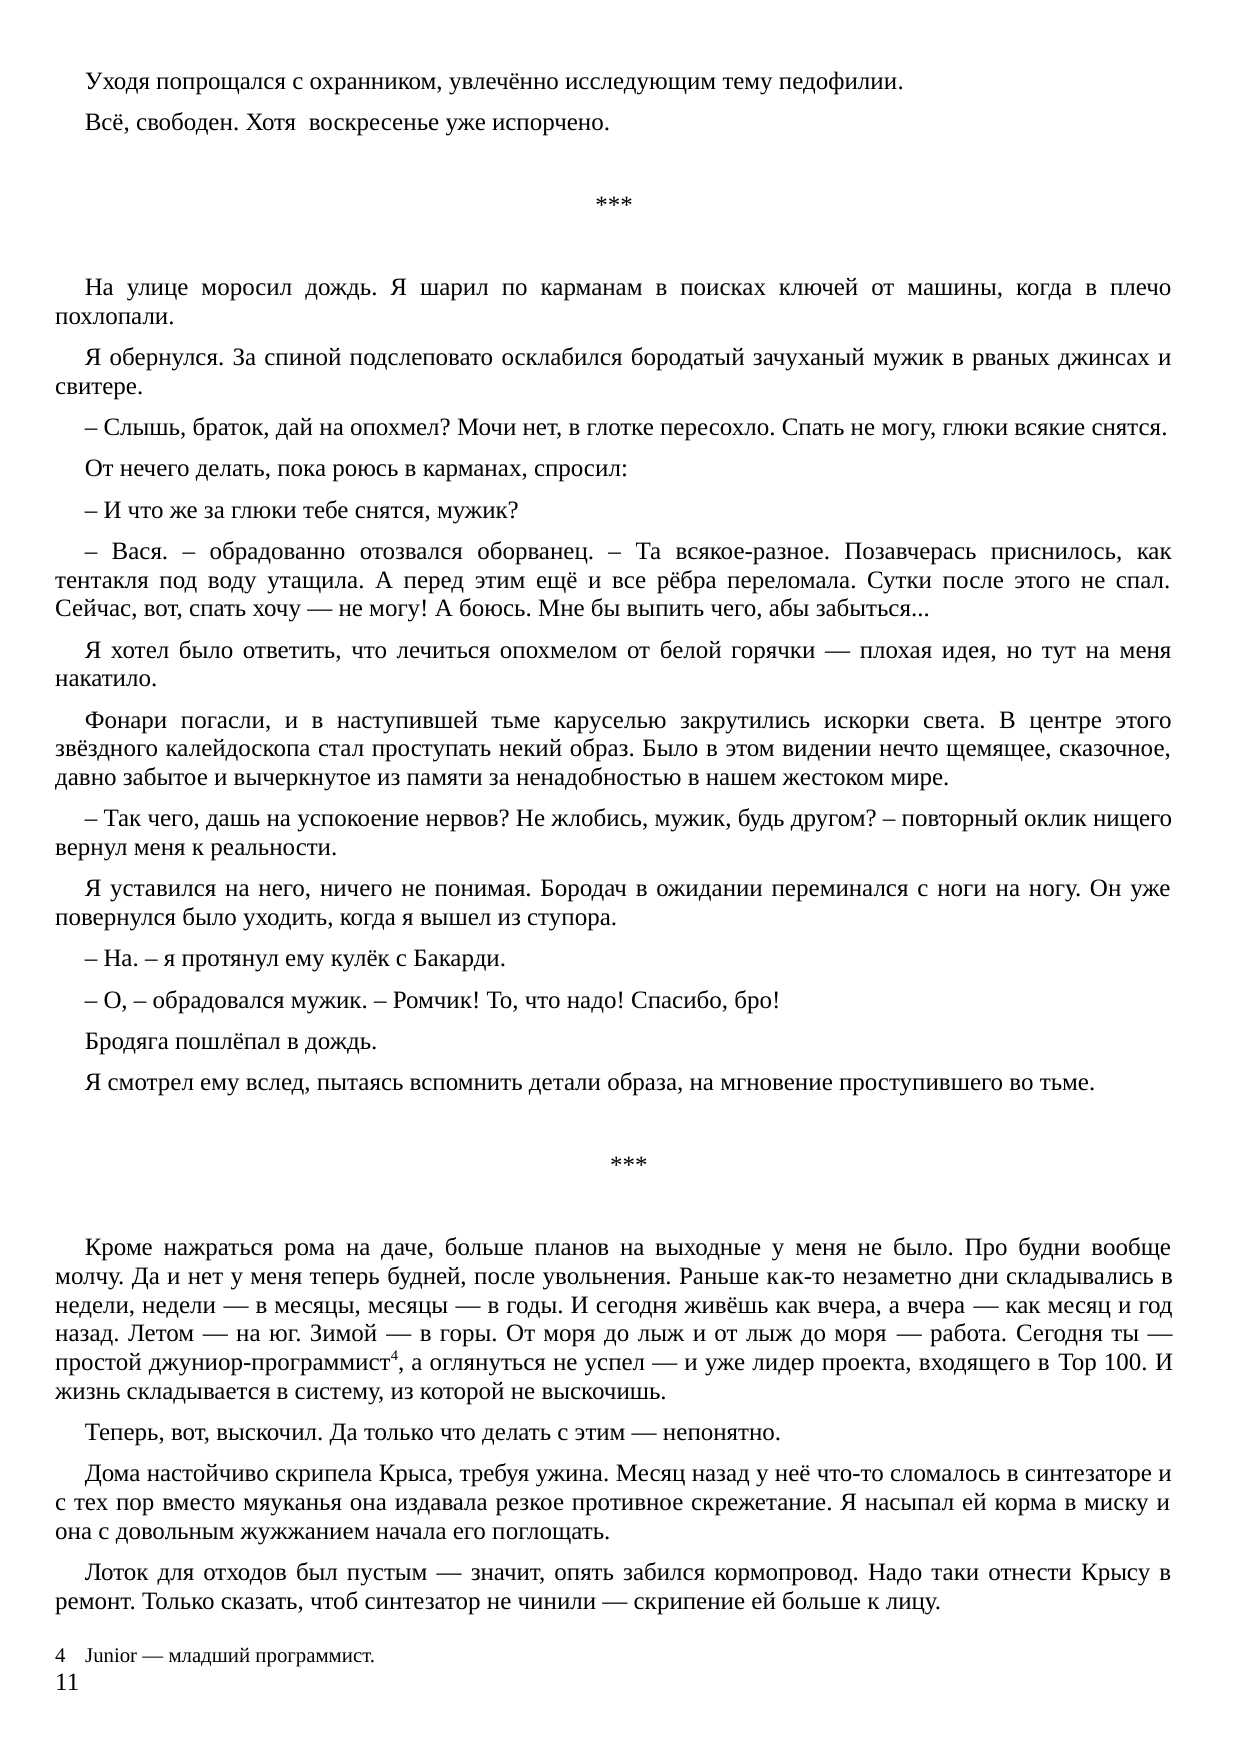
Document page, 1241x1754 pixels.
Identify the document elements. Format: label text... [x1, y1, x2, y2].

text Фонари погасли, и в наступившей тьме каруселью закрутились искорки света. В центре этого звёздного калейдоскопа стал проступать некий образ. Было в этом видении нечто щемящее, сказочное, давно забытое и вычеркнутое из памяти за ненадобностью в нашем жестоком мире. [55, 705, 1173, 791]
text *** [55, 1150, 1173, 1178]
text На улице моросил дождь. Я шарил по карманам в поисках ключей от машины, когда в плечо похлопали. [55, 272, 1173, 330]
text – Слышь, браток, дай на опохмел? Мочи нет, в глотке пересохло. Спать не могу, глюки всякие снятся. [55, 412, 1173, 441]
text От нечего делать, пока роюсь в карманах, спросил: [55, 453, 1173, 482]
text – На. – я протянул ему кулёк с Бакарди. [55, 943, 1173, 972]
text Кроме нажраться рома на даче, больше планов на выходные у меня не было. Про будни вообще молчу. Да и нет у меня теперь будней, после увольнения. Раньше как-то незаметно дни складывались в недели, недели — в месяцы, месяцы — в годы. И сегодня живёшь как вчера, а вчера — как месяц и год назад. Летом — на юг. Зимой — в горы. От моря до лыж и от лыж до моря — работа. Сегодня ты — простой джуниор-программист, а оглянуться не успел — и уже лидер проекта, входящего в Top 100. И жизнь складывается в систему, из которой не выскочишь. [55, 1232, 1173, 1405]
text – И что же за глюки тебе снятся, мужик? [55, 495, 1173, 523]
text Бродяга пошлёпал в дождь. [55, 1026, 1173, 1055]
text Я смотрел ему вслед, пытаясь вспомнить детали образа, на мгновение проступившего во тьме. [55, 1067, 1173, 1096]
text Я уставился на него, ничего не понимая. Бородач в ожидании переминался с ноги на ногу. Он уже повернулся было уходить, когда я вышел из ступора. [55, 873, 1173, 931]
text – Так чего, дашь на успокоение нервов? Не жлобись, мужик, будь другом? – повторный оклик нищего вернул меня к реальности. [55, 803, 1173, 861]
text Я хотел было ответить, что лечиться опохмелом от белой горячки — плохая идея, но тут на меня накатило. [55, 635, 1173, 692]
text Дома настойчиво скрипела Крыса, требуя ужина. Месяц назад у неё что-то сломалось в синтезаторе и с тех пор вместо мяуканья она издавала резкое противное скрежетание. Я насыпал ей корма в миску и она с довольным жужжанием начала его поглощать. [55, 1458, 1173, 1545]
text *** [55, 190, 1173, 218]
text Лоток для отходов был пустым — значит, опять забился кормопровод. Надо таки отнести Крысу в ремонт. Только сказать, чтоб синтезатор не чинили — скрипение ей больше к лицу. [55, 1557, 1173, 1615]
text Теперь, вот, выскочил. Да только что делать с этим — непонятно. [55, 1417, 1173, 1446]
text Уходя попрощался с охранником, увлечённо исследующим тему педофилии. [55, 66, 1173, 95]
text – Вася. – обрадованно отозвался оборванец. – Та всякое-разное. Позавчерась приснилось, как тентакля под воду утащила. А перед этим ещё и все рёбра переломала. Сутки после этого не спал. Сейчас, вот, спать хочу — не могу! А боюсь. Мне бы выпить чего, абы забыться... [55, 536, 1173, 622]
text Всё, свободен. Хотя воскресенье уже испорчено. [55, 107, 1173, 136]
text Я обернулся. За спиной подслеповато осклабился бородатый зачуханый мужик в рваных джинсах и свитере. [55, 342, 1173, 400]
text – О, – обрадовался мужик. – Ромчик! То, что надо! Спасибо, бро! [55, 985, 1173, 1013]
text Junior — младший программист. [55, 1642, 1173, 1667]
